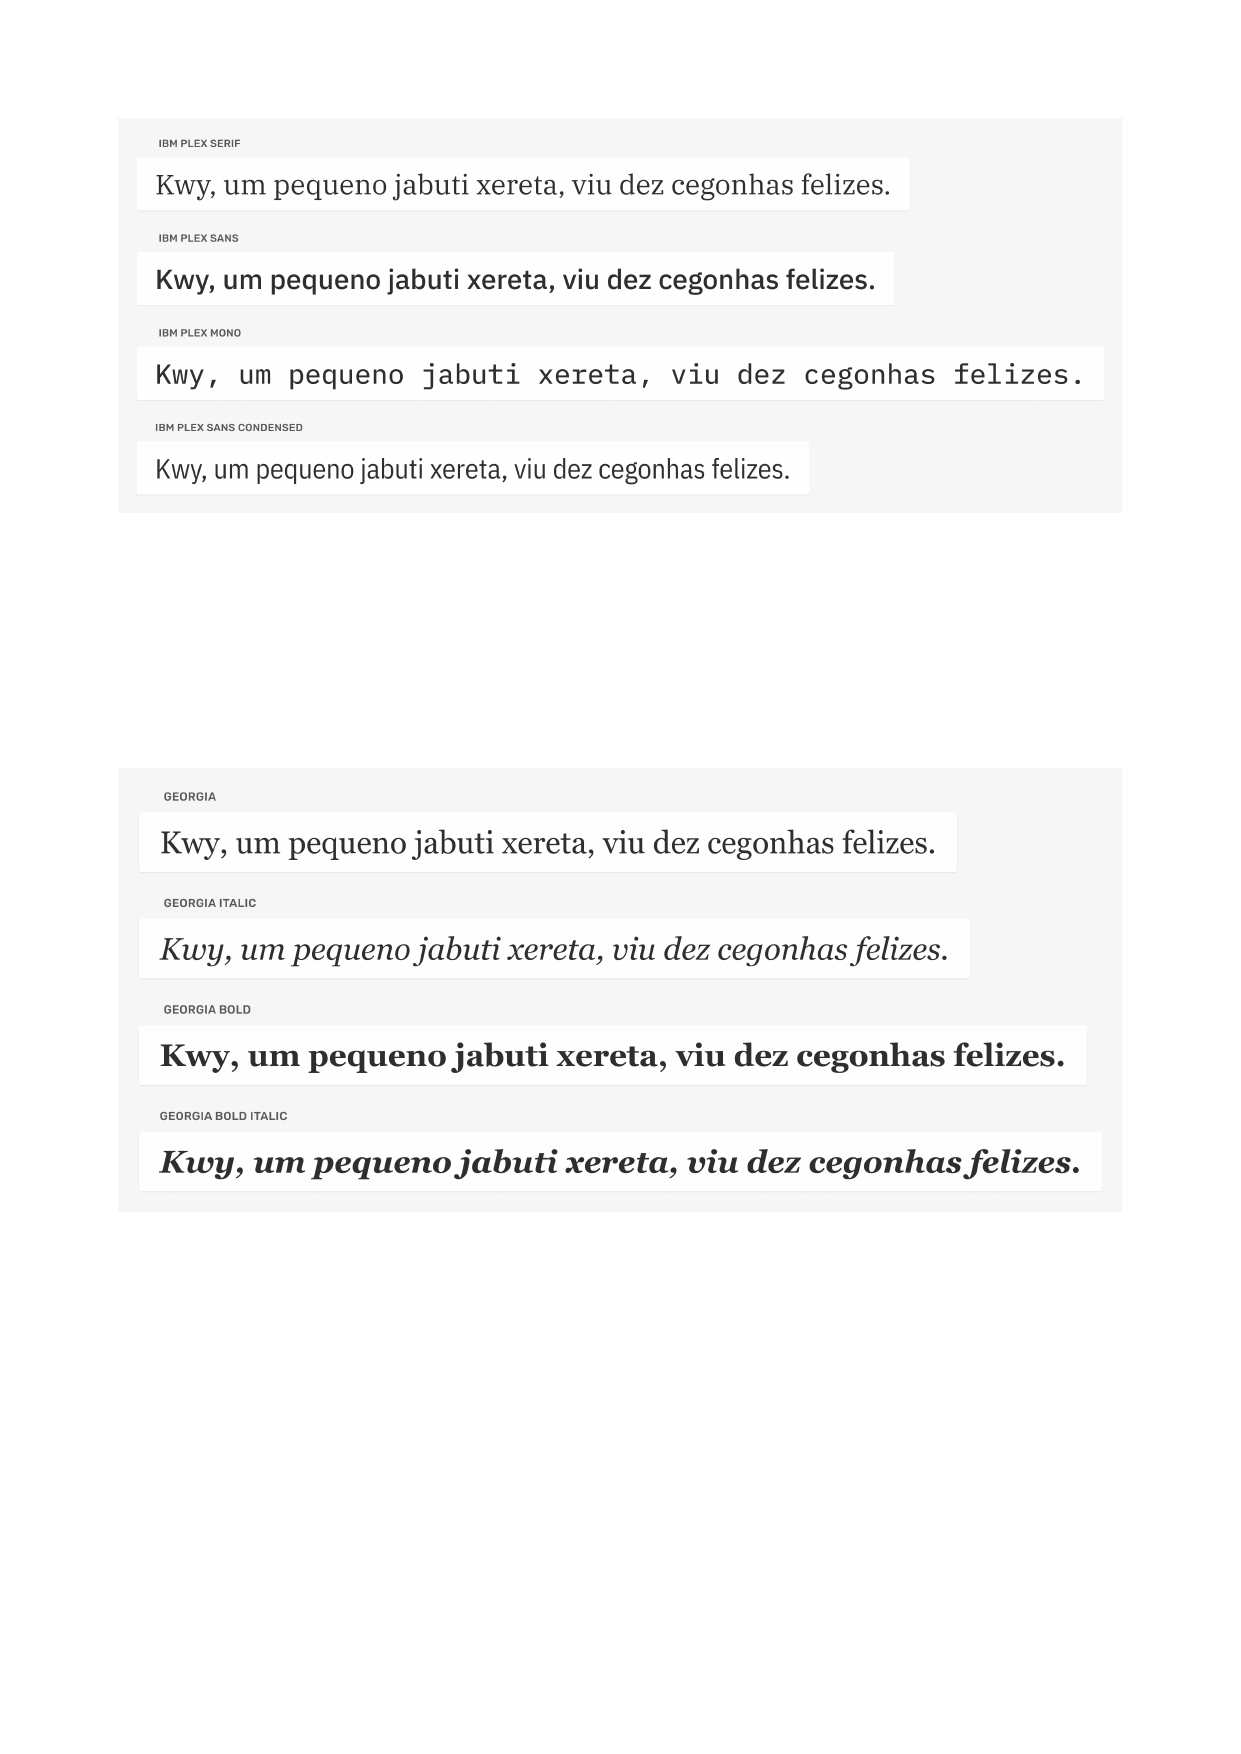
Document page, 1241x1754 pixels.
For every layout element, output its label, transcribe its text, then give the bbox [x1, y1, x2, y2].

picture [118, 768, 1123, 1212]
text Toda fonte possui a sua classificação, família e peso. [118, 1438, 1122, 1466]
text A família tipográfica é composta por diferentes fontes que podem variar desde o peso (regular/bold) ao estilo (oblique/italic). A fonte é o arquivo final. [118, 655, 1122, 731]
picture [118, 118, 1123, 513]
text 3 Fontes [118, 579, 1122, 617]
text Além de estilos pré-definidos pelo designer de tipos, hoje em dia existem também fontes variáveis que te permitem criar fontes com um ajuste mais fino: https://web.dev/variable-fonts/ [118, 1278, 1122, 1367]
